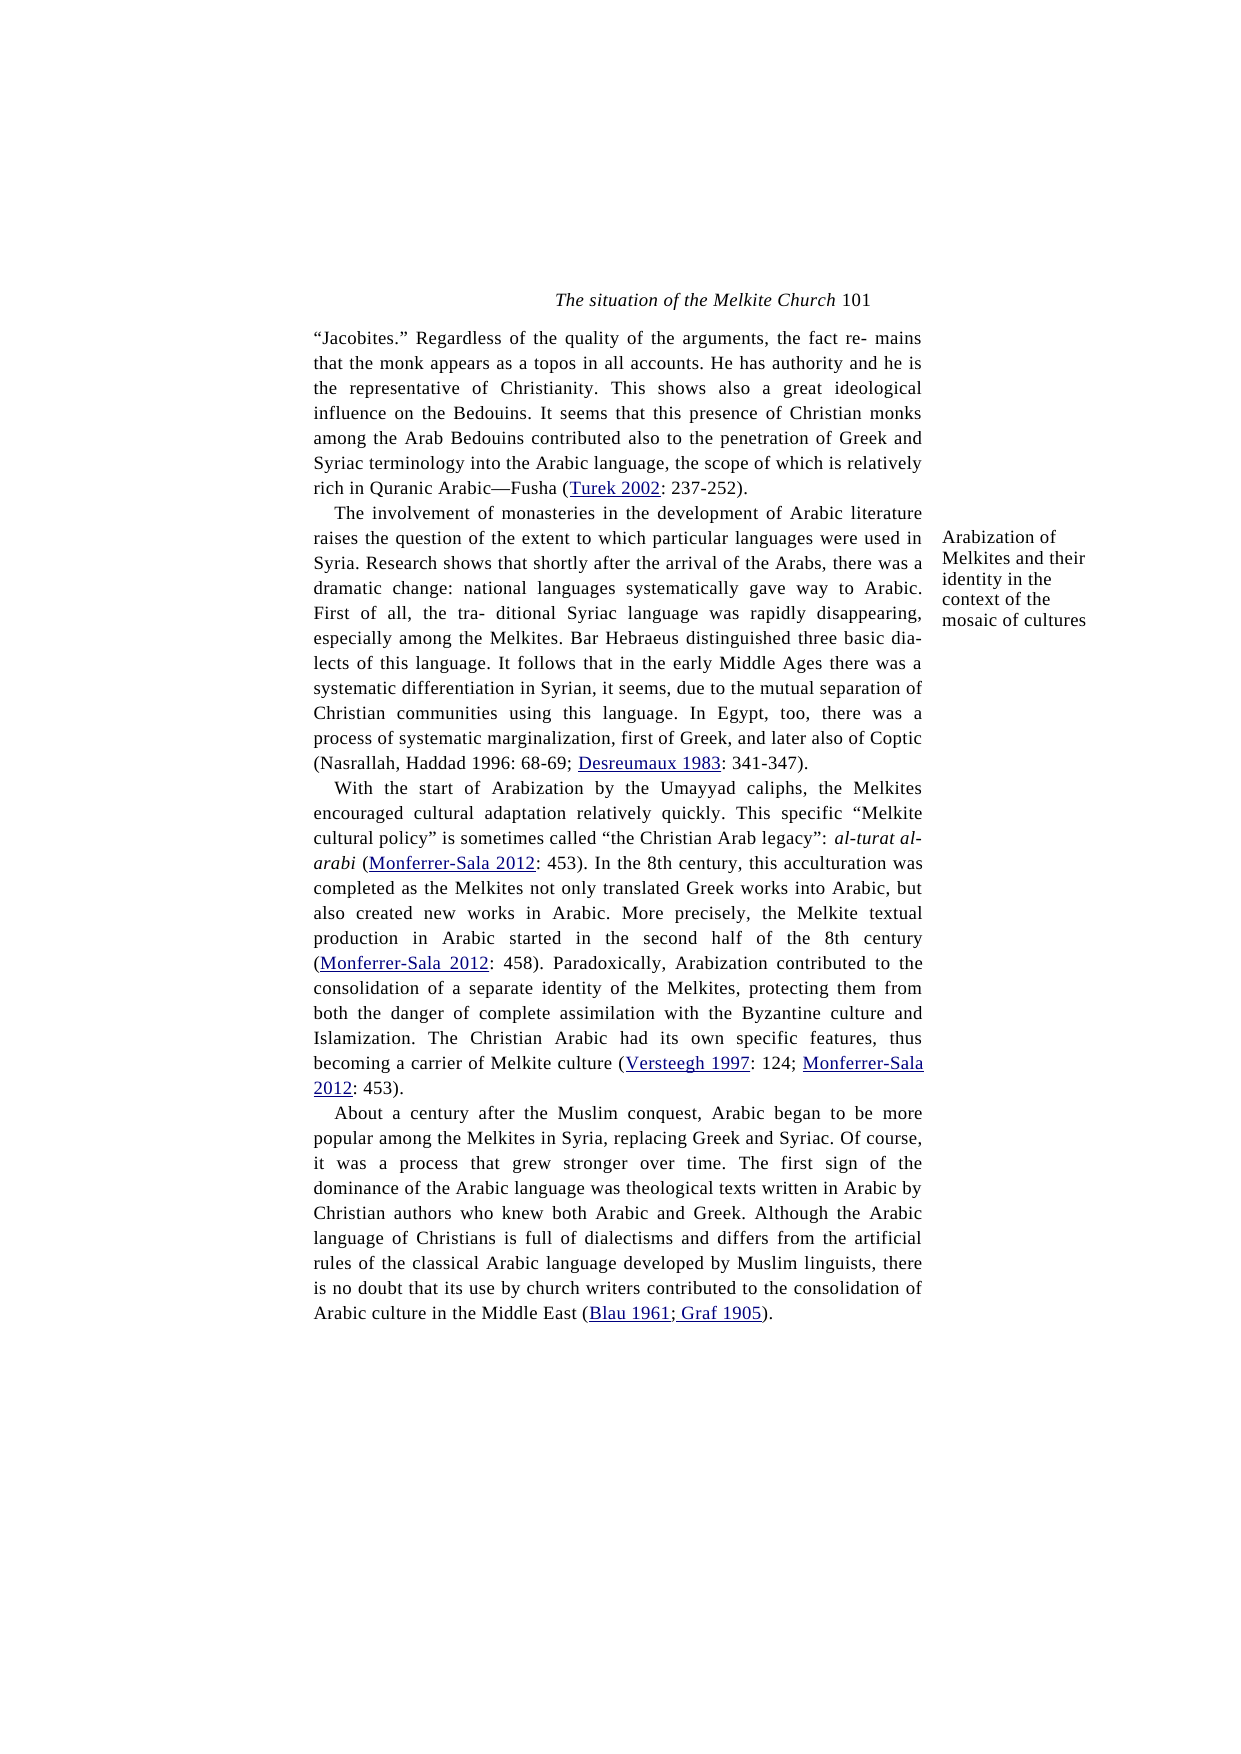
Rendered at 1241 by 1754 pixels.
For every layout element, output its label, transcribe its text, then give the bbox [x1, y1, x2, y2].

text About a century after the Muslim conquest, Arabic began to be more popular among the Melkites in Syria, replacing Greek and Syriac. Of course, it was a process that grew stronger over time. The first sign of the dominance of the Arabic language was theological texts written in Arabic by Christian authors who knew both Arabic and Greek. Although the Arabic language of Christians is full of dialectisms and differs from the artificial rules of the classical Arabic language developed by Muslim linguists, there is no doubt that its use by church writers contributed to the consolidation of Arabic culture in the Middle East (Blau 1961; Graf 1905). [313, 1099, 923, 1324]
text “Jacobites.” Regardless of the quality of the arguments, the fact re- mains that the monk appears as a topos in all accounts. He has authority and he is the representative of Christianity. This shows also a great ideological influence on the Bedouins. It seems that this presence of Christian monks among the Arab Bedouins contributed also to the penetration of Greek and Syriac terminology into the Arabic language, the scope of which is relatively rich in Quranic Arabic—Fusha (Turek 2002: 237-252). [313, 324, 923, 499]
text Arabization of Melkites and their identity in the context of the mosaic of cultures [942, 528, 1097, 630]
text The situation of the Melkite Church 101 [555, 291, 924, 310]
text With the start of Arabization by the Umayyad caliphs, the Melkites encouraged cultural adaptation relatively quickly. This specific “Melkite cultural policy” is sometimes called “the Christian Arab legacy”: al-turat al-arabi (Monferrer-Sala 2012: 453). In the 8th century, this acculturation was completed as the Melkites not only translated Greek works into Arabic, but also created new works in Arabic. More precisely, the Melkite textual production in Arabic started in the second half of the 8th century (Monferrer-Sala 2012: 458). Paradoxically, Arabization contributed to the consolidation of a separate identity of the Melkites, protecting them from both the danger of complete assimilation with the Byzantine culture and Islamization. The Christian Arabic had its own specific features, thus becoming a carrier of Melkite culture (Versteegh 1997: 124; Monferrer-Sala 2012: 453). [313, 774, 923, 1099]
text The involvement of monasteries in the development of Arabic literature raises the question of the extent to which particular languages were used in Syria. Research shows that shortly after the arrival of the Arabs, there was a dramatic change: national languages systematically gave way to Arabic. First of all, the tra- ditional Syriac language was rapidly disappearing, especially among the Melkites. Bar Hebraeus distinguished three basic dia- lects of this language. It follows that in the early Middle Ages there was a systematic differentiation in Syrian, it seems, due to the mutual separation of Christian communities using this language. In Egypt, too, there was a process of systematic marginalization, first of Greek, and later also of Coptic (Nasrallah, Haddad 1996: 68-69; Desreumaux 1983: 341-347). [313, 499, 923, 774]
